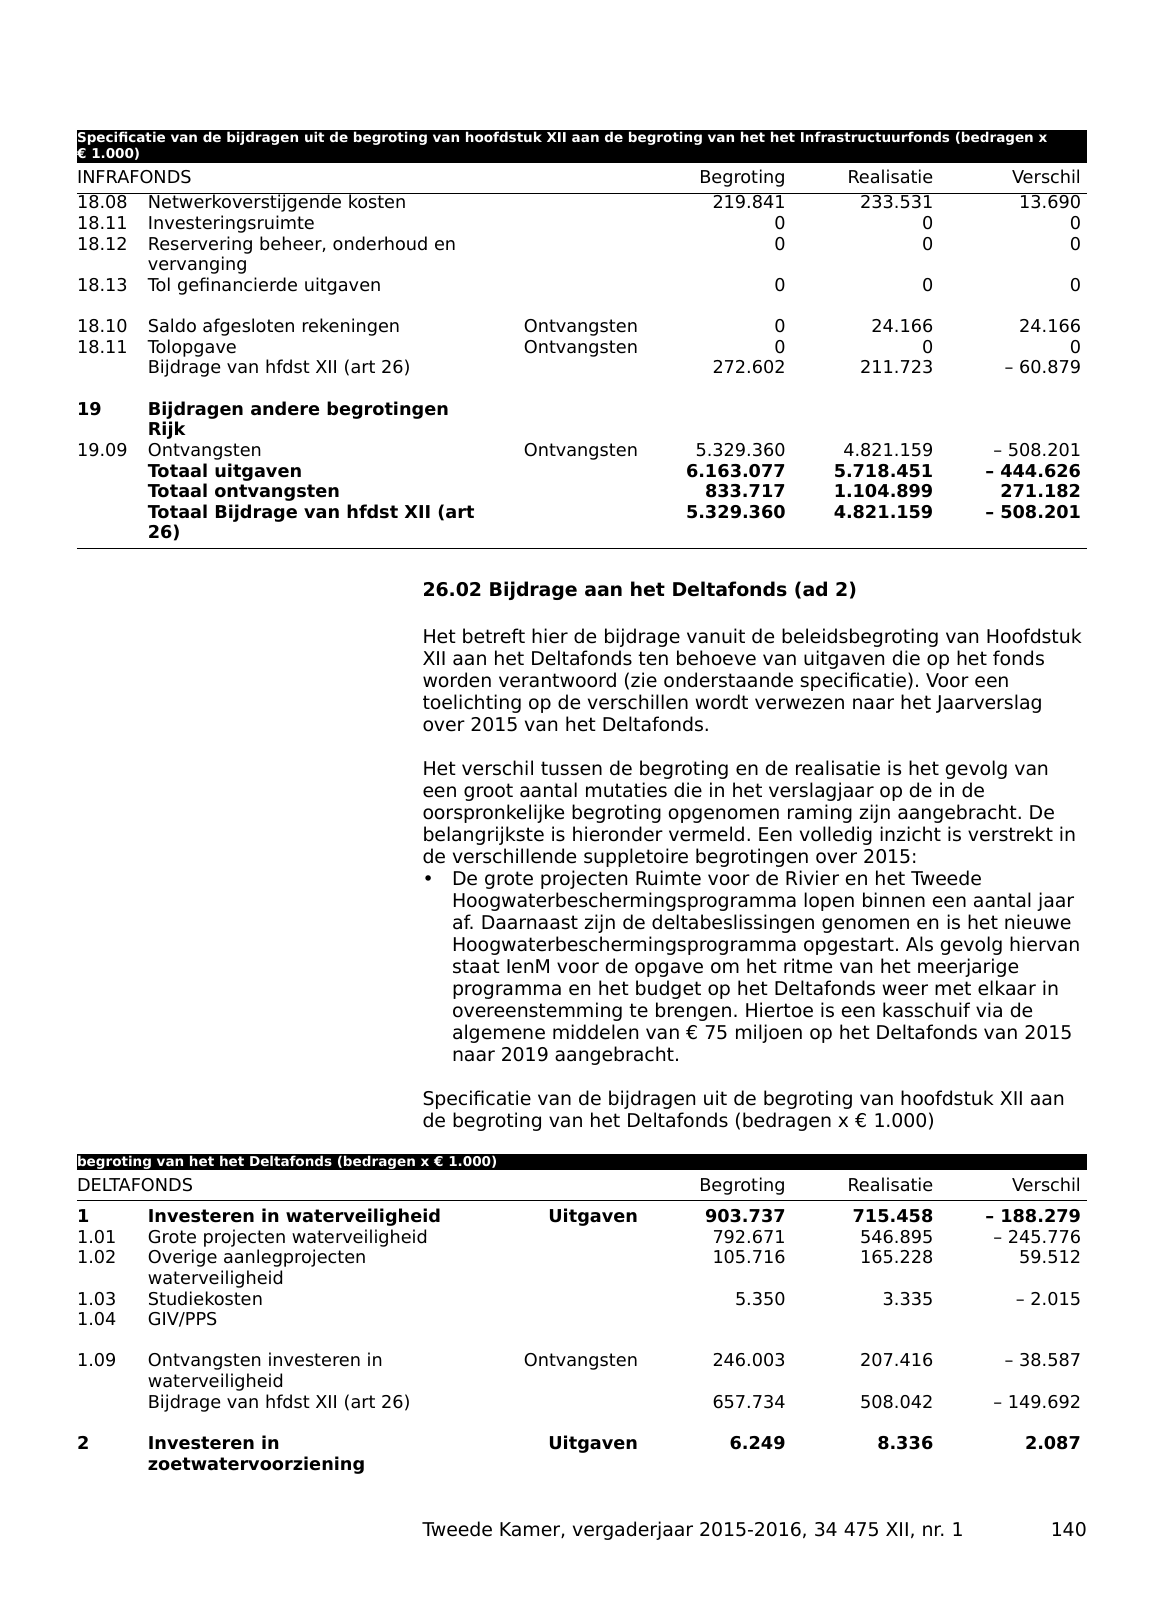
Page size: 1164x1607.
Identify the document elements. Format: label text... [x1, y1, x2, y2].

table_cell [496, 234, 644, 275]
table_cell INFRAFONDS [77, 163, 496, 192]
table_cell Investeren in zoetwatervoorziening [142, 1433, 496, 1474]
table_cell 546.895 [791, 1227, 939, 1247]
table_cell Uitgaven [496, 1433, 644, 1474]
text Het betreft hier de bijdrage vanuit de beleidsbegroting van Hoofdstuk XII aan het Deltafonds ten behoeve van uitgaven die op het fonds worden verantwoord (zie onderstaande specificatie). Voor een toelichting op de verschillen wordt verwezen naar het Jaarverslag over 2015 van het Deltafonds. [422, 626, 1087, 736]
table_cell [496, 296, 644, 316]
table_cell 5.329.360 [644, 440, 791, 461]
table_cell – 60.879 [939, 358, 1087, 378]
table_cell Ontvangsten [496, 440, 644, 461]
text Specificatie van de bijdragen uit de begroting van hoofdstuk XII aan de begroting van het Deltafonds (bedragen x € 1.000) [422, 1088, 1087, 1132]
table_cell [77, 461, 142, 481]
table_cell 0 [644, 337, 791, 357]
table_cell 792.671 [644, 1227, 791, 1247]
table_cell 1 [77, 1201, 142, 1227]
table_cell [644, 1330, 791, 1350]
table_cell – 188.279 [939, 1201, 1087, 1227]
table_cell Bijdrage van hfdst XII (art 26) [142, 1392, 496, 1412]
table_cell [142, 296, 496, 316]
table_cell Ontvangsten investeren in waterveiligheid [142, 1350, 496, 1392]
table_cell 6.249 [644, 1433, 791, 1474]
table_cell [644, 399, 791, 440]
table_cell 24.166 [939, 316, 1087, 337]
table_cell [496, 1392, 644, 1412]
table_cell 1.02 [77, 1247, 142, 1288]
table_cell 271.182 [939, 481, 1087, 502]
table_cell [496, 1227, 644, 1247]
table_cell [939, 296, 1087, 316]
table_cell 211.723 [791, 358, 939, 378]
table_cell Realisatie [791, 163, 939, 192]
table_cell [939, 378, 1087, 399]
table_cell Realisatie [791, 1170, 939, 1200]
table_cell [496, 1170, 644, 1200]
table_cell GIV/PPS [142, 1309, 496, 1330]
table_cell [644, 296, 791, 316]
table_cell 833.717 [644, 481, 791, 502]
table_cell 24.166 [791, 316, 939, 337]
table_cell 4.821.159 [791, 440, 939, 461]
table_cell – 149.692 [939, 1392, 1087, 1412]
table_cell – 508.201 [939, 440, 1087, 461]
table_header begroting van het het Deltafonds (bedragen x € 1.000) [77, 1154, 1087, 1169]
table_cell [142, 1412, 496, 1433]
table_cell [496, 194, 644, 213]
table_cell 13.690 [939, 194, 1087, 213]
table_cell [496, 163, 644, 192]
table_cell [791, 296, 939, 316]
table_cell [644, 378, 791, 399]
table_cell [644, 1412, 791, 1433]
table_cell DELTAFONDS [77, 1170, 496, 1200]
text • De grote projecten Ruimte voor de Rivier en het Tweede Hoogwaterbeschermingsprogramma lopen binnen een aantal jaar af. Daarnaast zijn de deltabeslissingen genomen en is het nieuwe Hoogwaterbeschermingsprogramma opgestart. Als gevolg hiervan staat IenM voor de opgave om het ritme van het meerjarige programma en het budget op het Deltafonds weer met elkaar in overeenstemming te brengen. Hiertoe is een kasschuif via de algemene middelen van € 75 miljoen op het Deltafonds van 2015 naar 2019 aangebracht. [422, 868, 1087, 1066]
table_cell [77, 378, 142, 399]
table_cell – 38.587 [939, 1350, 1087, 1392]
table_cell 2.087 [939, 1433, 1087, 1474]
table_header Specificatie van de bijdragen uit de begroting van hoofdstuk XII aan de begroting van het het Infrastructuurfonds (bedragen x € 1.000) [77, 130, 1087, 161]
table_cell 0 [939, 213, 1087, 234]
table_cell Verschil [939, 1170, 1087, 1200]
table_cell 0 [791, 213, 939, 234]
table_cell 8.336 [791, 1433, 939, 1474]
table_cell Bijdragen andere begrotingen Rijk [142, 399, 496, 440]
table_cell [939, 1330, 1087, 1350]
table_cell 18.12 [77, 234, 142, 275]
table_cell Grote projecten waterveiligheid [142, 1227, 496, 1247]
table_cell – 444.626 [939, 461, 1087, 481]
table_cell Totaal uitgaven [142, 461, 496, 481]
table_cell 4.821.159 [791, 502, 939, 548]
table_cell 272.602 [644, 358, 791, 378]
table_cell Ontvangsten [496, 316, 644, 337]
table_cell 19.09 [77, 440, 142, 461]
table_cell Reservering beheer, onderhoud en vervanging [142, 234, 496, 275]
table_cell 2 [77, 1433, 142, 1474]
table_cell [142, 1330, 496, 1350]
table_cell [496, 275, 644, 296]
table_cell [77, 296, 142, 316]
table_cell 0 [791, 337, 939, 357]
table_cell 0 [791, 275, 939, 296]
table_cell Investeren in waterveiligheid [142, 1201, 496, 1227]
table_cell Saldo afgesloten rekeningen [142, 316, 496, 337]
table_cell 0 [791, 234, 939, 275]
table_cell 19 [77, 399, 142, 440]
table_cell [644, 1309, 791, 1330]
table_cell 903.737 [644, 1201, 791, 1227]
table_cell Bijdrage van hfdst XII (art 26) [142, 358, 496, 378]
table_cell [496, 378, 644, 399]
table_cell [496, 213, 644, 234]
table_cell 657.734 [644, 1392, 791, 1412]
subtitle 26.02 Bijdrage aan het Deltafonds (ad 2) [422, 579, 1087, 601]
table_cell 18.11 [77, 337, 142, 357]
table_cell Begroting [644, 1170, 791, 1200]
table_cell [939, 399, 1087, 440]
table_cell 18.13 [77, 275, 142, 296]
table_cell [791, 1412, 939, 1433]
table_cell 1.04 [77, 1309, 142, 1330]
table_cell 207.416 [791, 1350, 939, 1392]
table_cell [496, 1289, 644, 1309]
table_cell Ontvangsten [142, 440, 496, 461]
table_cell [791, 1330, 939, 1350]
table_cell [496, 399, 644, 440]
table_cell 0 [939, 234, 1087, 275]
table_cell 233.531 [791, 194, 939, 213]
table_cell Uitgaven [496, 1201, 644, 1227]
table_cell 165.228 [791, 1247, 939, 1288]
table_cell 1.104.899 [791, 481, 939, 502]
table_cell [496, 1309, 644, 1330]
table_cell [791, 378, 939, 399]
table_cell [496, 502, 644, 548]
table_cell Investeringsruimte [142, 213, 496, 234]
table_cell 5.350 [644, 1289, 791, 1309]
table_cell Overige aanlegprojecten waterveiligheid [142, 1247, 496, 1288]
table_cell Totaal ontvangsten [142, 481, 496, 502]
table_cell – 508.201 [939, 502, 1087, 548]
table_cell – 2.015 [939, 1289, 1087, 1309]
table_cell [496, 358, 644, 378]
table_cell 5.718.451 [791, 461, 939, 481]
table_cell 0 [939, 337, 1087, 357]
table_cell [939, 1412, 1087, 1433]
table_cell [496, 1247, 644, 1288]
table_cell [939, 1309, 1087, 1330]
table_cell 219.841 [644, 194, 791, 213]
table_cell Totaal Bijdrage van hfdst XII (art 26) [142, 502, 496, 548]
table_cell 18.10 [77, 316, 142, 337]
table_cell 0 [644, 316, 791, 337]
table_cell [496, 1330, 644, 1350]
table_cell [77, 1412, 142, 1433]
table_cell 105.716 [644, 1247, 791, 1288]
table_cell [496, 461, 644, 481]
table_cell Ontvangsten [496, 337, 644, 357]
table_cell Tol gefinancierde uitgaven [142, 275, 496, 296]
table_cell 0 [644, 213, 791, 234]
table_cell [496, 481, 644, 502]
table_cell 18.11 [77, 213, 142, 234]
table_cell 59.512 [939, 1247, 1087, 1288]
table_cell [77, 481, 142, 502]
table_cell 1.03 [77, 1289, 142, 1309]
table_cell 0 [644, 234, 791, 275]
table_cell 6.163.077 [644, 461, 791, 481]
table_cell – 245.776 [939, 1227, 1087, 1247]
table_cell Studiekosten [142, 1289, 496, 1309]
table_cell [77, 502, 142, 548]
table_cell 5.329.360 [644, 502, 791, 548]
table_cell 1.09 [77, 1350, 142, 1392]
table_cell [77, 358, 142, 378]
table_cell 508.042 [791, 1392, 939, 1412]
table_cell Tolopgave [142, 337, 496, 357]
table_cell [77, 1330, 142, 1350]
table_cell 0 [644, 275, 791, 296]
table_cell 1.01 [77, 1227, 142, 1247]
table_cell [496, 1412, 644, 1433]
table_cell 3.335 [791, 1289, 939, 1309]
table_cell Ontvangsten [496, 1350, 644, 1392]
table_cell [791, 1309, 939, 1330]
table_cell 246.003 [644, 1350, 791, 1392]
table_cell 0 [939, 275, 1087, 296]
table_cell 18.08 [77, 194, 142, 213]
table_cell [77, 1392, 142, 1412]
table_cell Begroting [644, 163, 791, 192]
table_cell [142, 378, 496, 399]
text Het verschil tussen de begroting en de realisatie is het gevolg van een groot aantal mutaties die in het verslagjaar op de in de oorspronkelijke begroting opgenomen raming zijn aangebracht. De belangrijkste is hieronder vermeld. Een volledig inzicht is verstrekt in de verschillende suppletoire begrotingen over 2015: [422, 758, 1087, 868]
table_cell Verschil [939, 163, 1087, 192]
table_cell [791, 399, 939, 440]
table_cell 715.458 [791, 1201, 939, 1227]
table_cell Netwerkoverstijgende kosten [142, 194, 496, 213]
